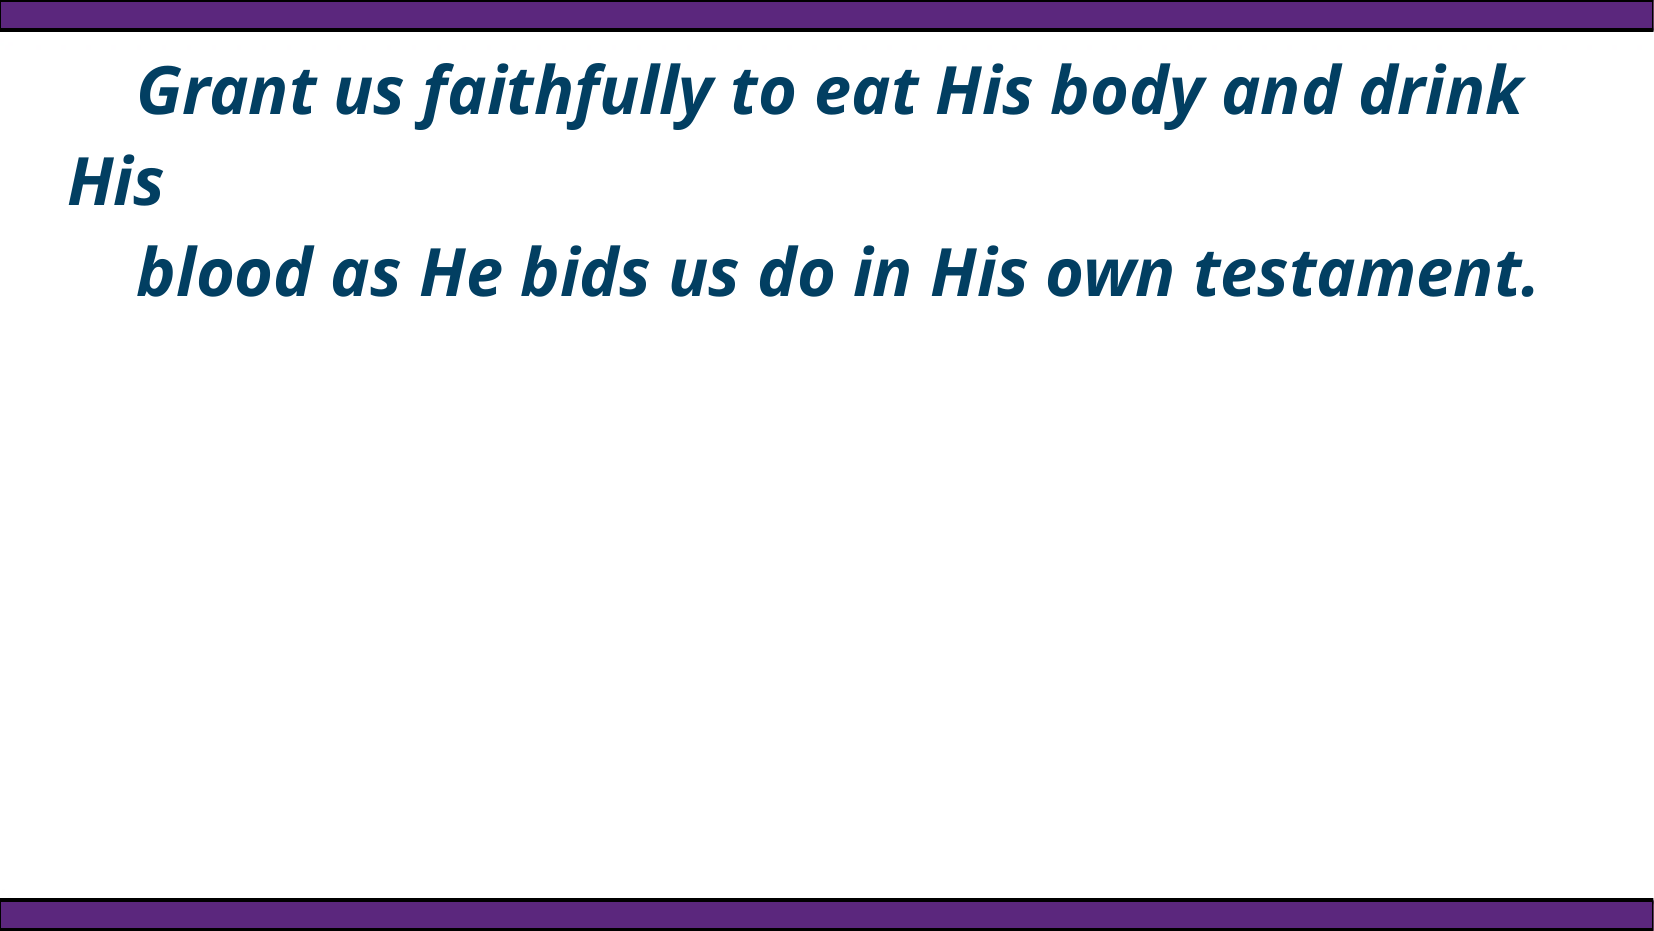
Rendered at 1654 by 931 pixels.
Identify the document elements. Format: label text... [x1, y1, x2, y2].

text_box Grant us faithfully to eat His body and drink His blood as He bids us do in His own testament. [52, 36, 1613, 256]
picture [0, 31, 1654, 900]
text_box [0, 900, 1654, 931]
text_box [0, 0, 1654, 31]
